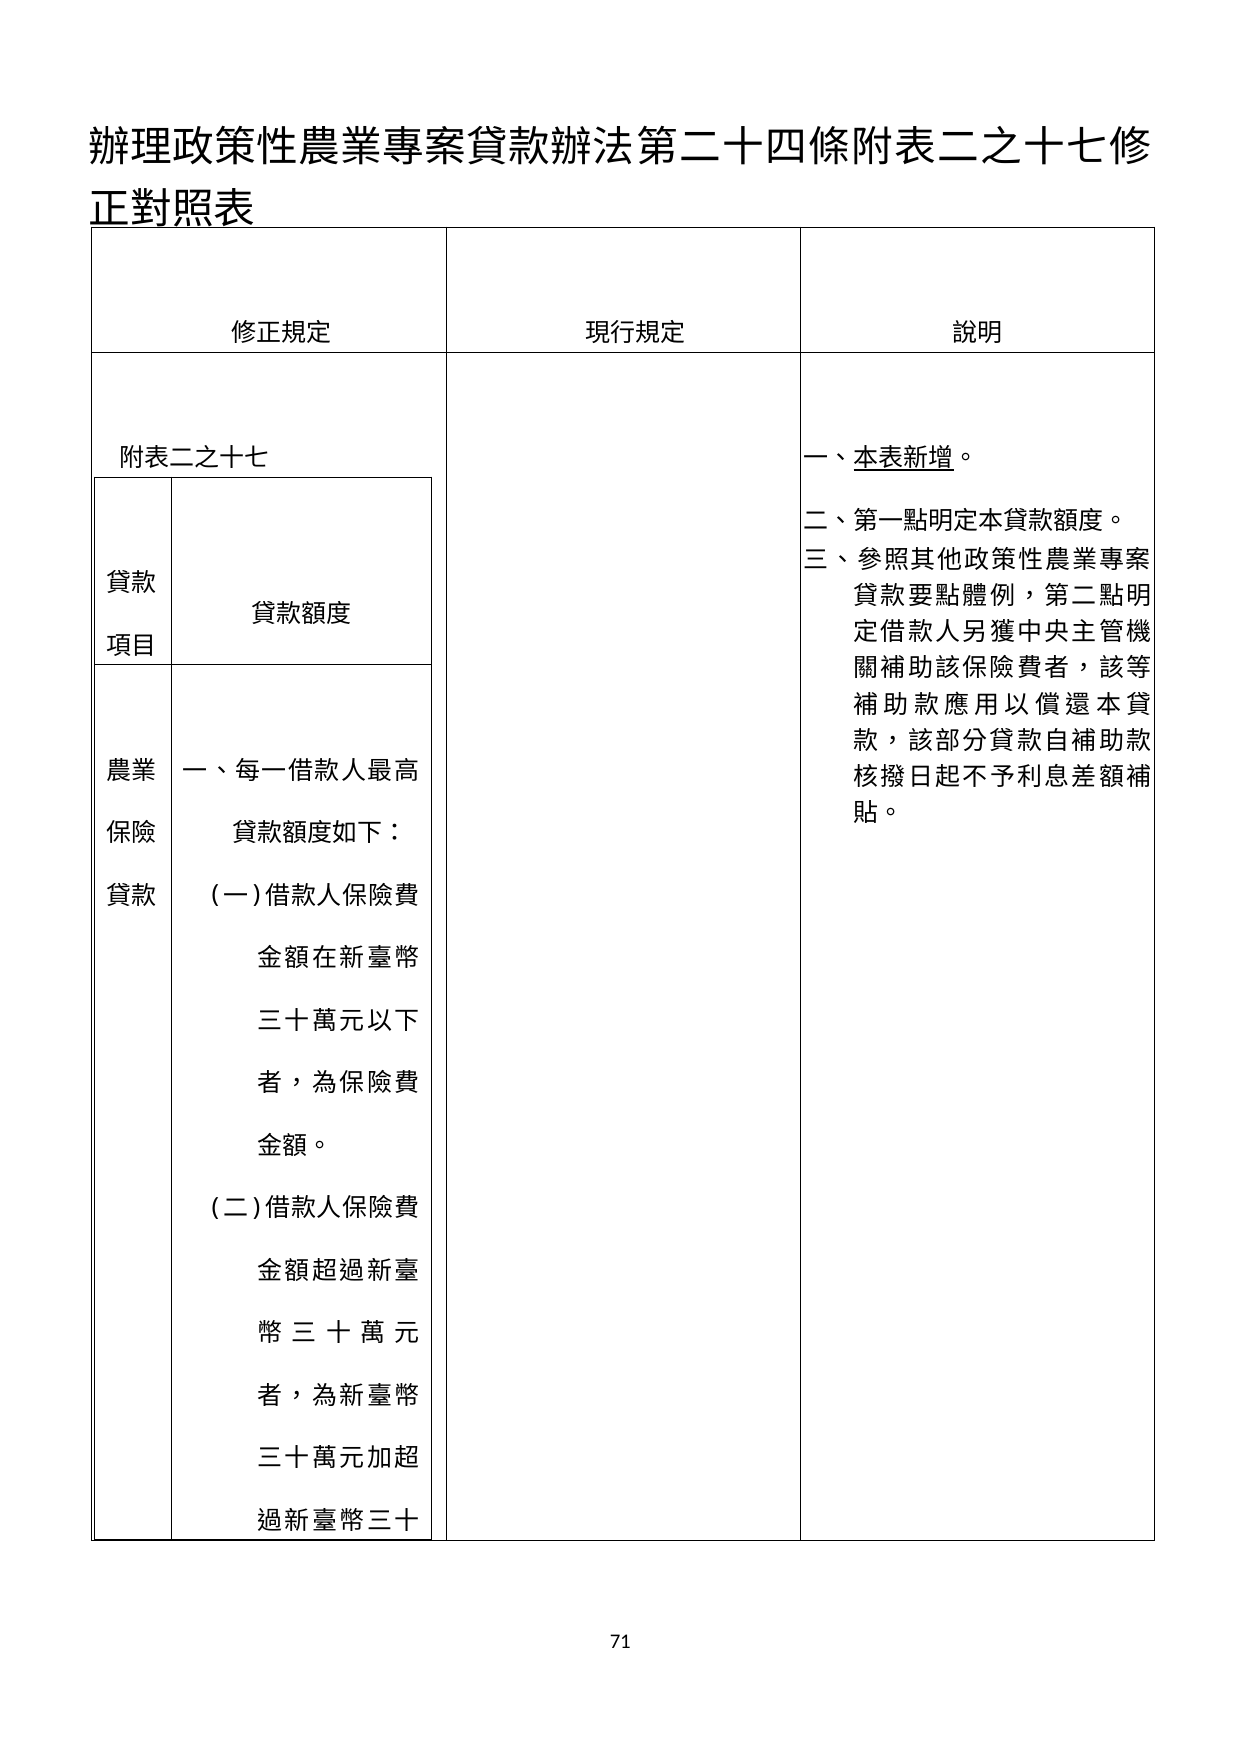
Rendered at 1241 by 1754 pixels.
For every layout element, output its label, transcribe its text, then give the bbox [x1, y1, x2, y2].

table_header 說明 [801, 228, 1154, 352]
table_header 貸款項目 [95, 478, 171, 664]
table_cell 一、每一借款人最高貸款額度如下： (一)借款人保險費金額在新臺幣三十萬元以下者，為保險費金額。 (二)借款人保險費金額超過新臺幣三十萬元者，為新臺幣三十萬元加超過新臺幣三十 [172, 665, 431, 1539]
table_header 修正規定 [92, 228, 446, 352]
table_header 貸款額度 [172, 478, 431, 664]
table_header 現行規定 [447, 228, 800, 352]
table_cell [447, 353, 800, 1540]
table_cell 附表二之十七 [92, 353, 446, 1540]
text 辦理政策性農業專案貸款辦法第二十四條附表二之十七修正對照表 [89, 102, 1152, 227]
table_cell 農業保險貸款 [95, 665, 171, 1539]
table_cell 一、本表新增。 二、第一點明定本貸款額度。 三、參照其他政策性農業專案貸款要點體例，第二點明定借款人另獲中央主管機關補助該保險費者，該等補助款應用以償還本貸款，該部分貸款自補助款核撥日起不予利息差額補貼。 [801, 353, 1154, 1540]
